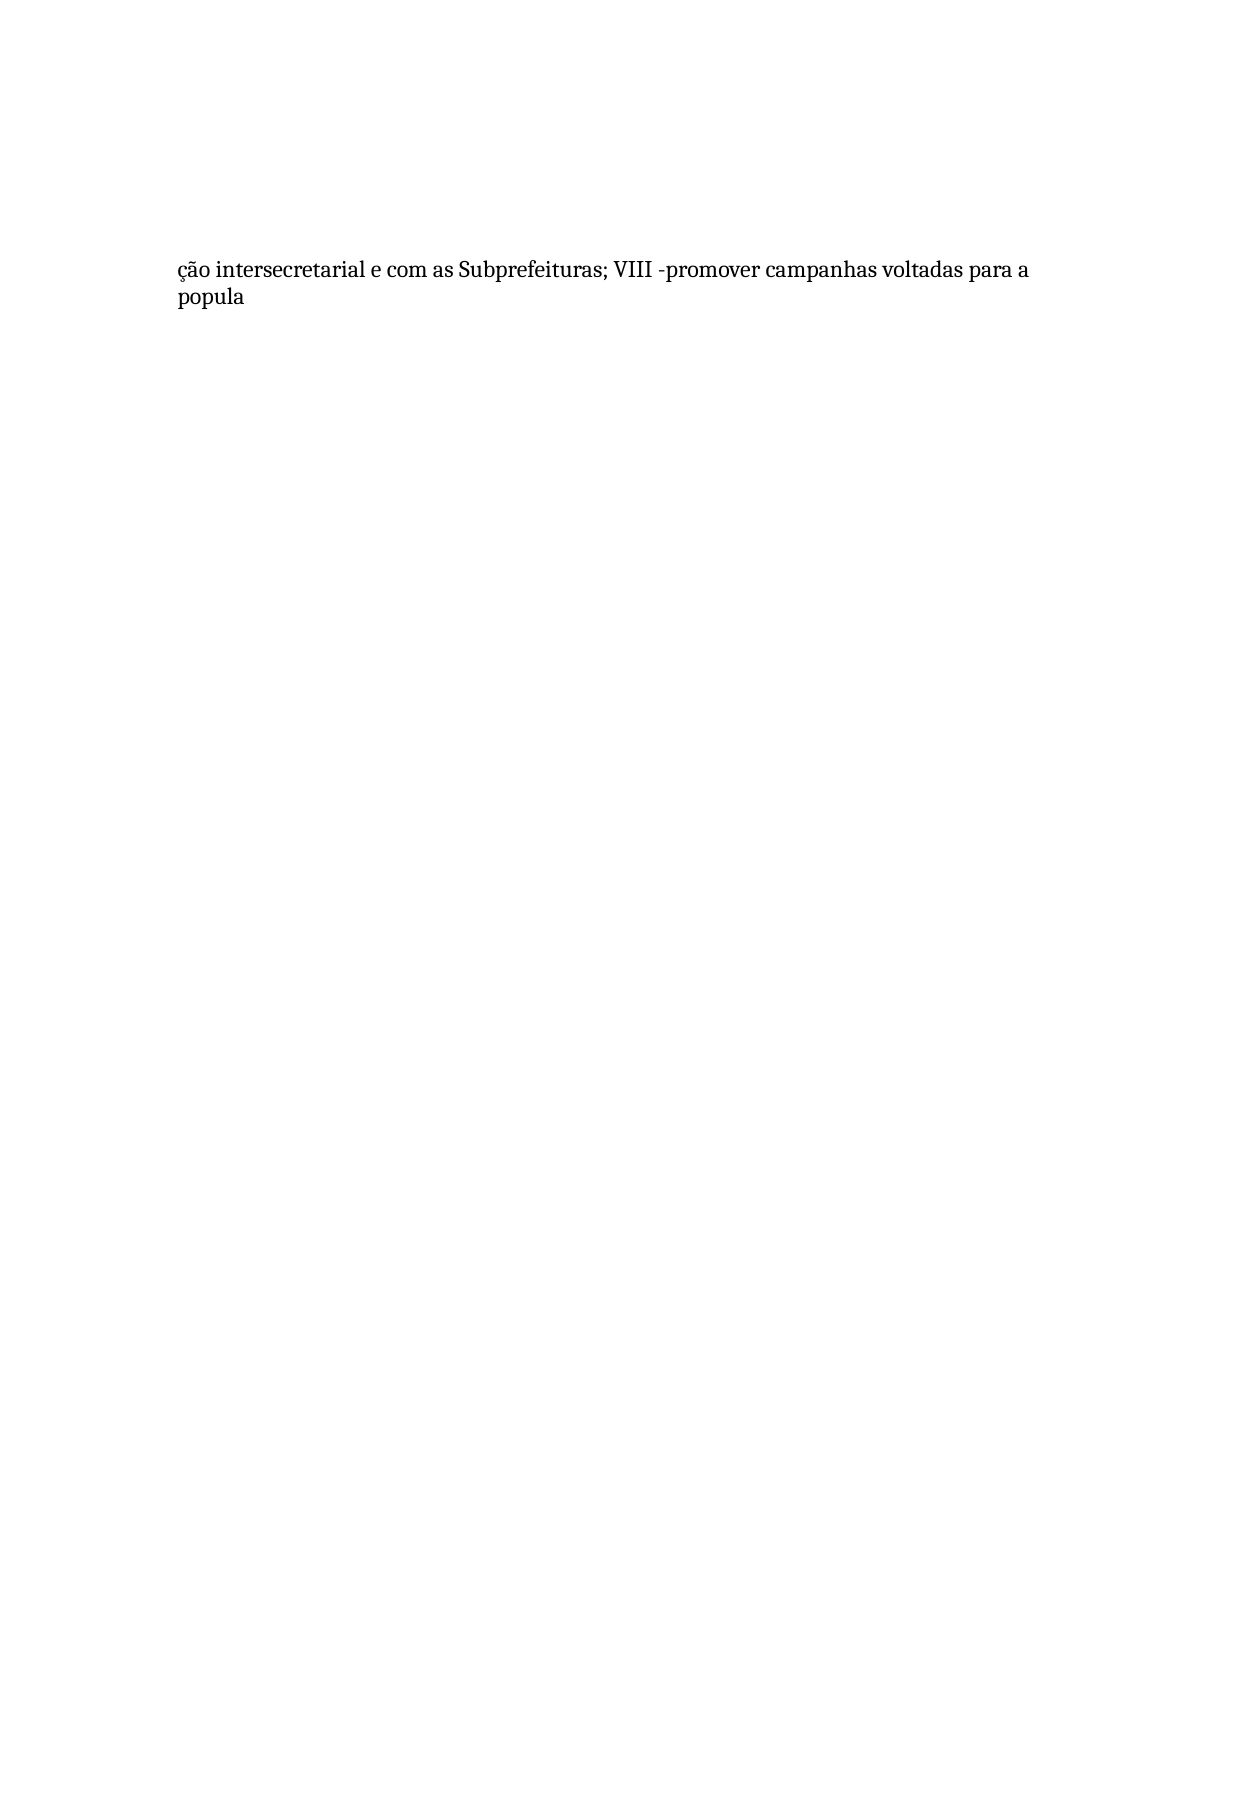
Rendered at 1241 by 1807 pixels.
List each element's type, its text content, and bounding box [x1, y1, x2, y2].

text ção intersecretarial e com as Subprefeituras; VIII -promover campanhas voltadas para a popula [177, 255, 1069, 311]
